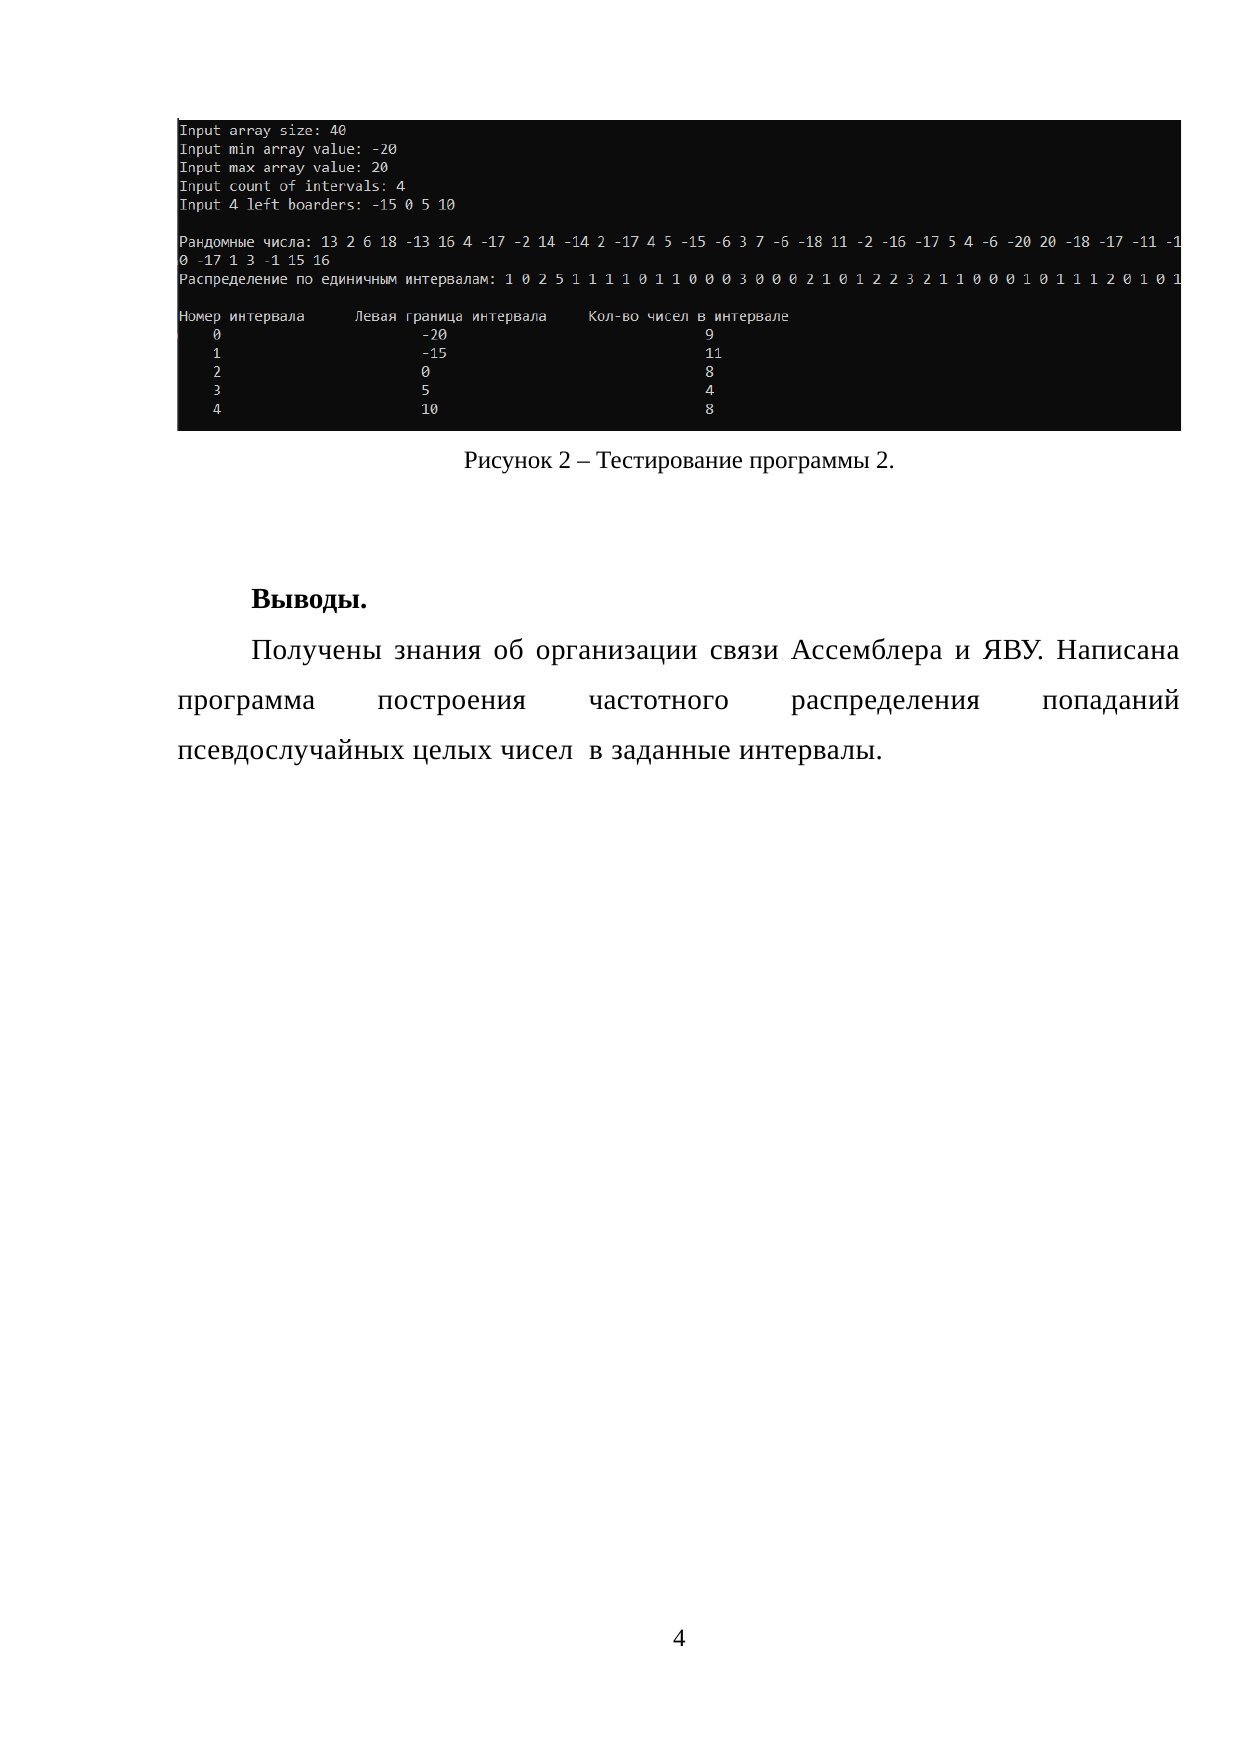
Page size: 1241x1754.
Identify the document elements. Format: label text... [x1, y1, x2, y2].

text Выводы. [177, 581, 1181, 615]
text Получены знания об организации связи Ассемблера и ЯВУ. Написана программа построения частотного распределения попаданий псевдослучайных целых чисел в заданные интервалы. [177, 632, 1181, 766]
text Рисунок 2 – Тестирование программы 2. [177, 445, 1181, 474]
